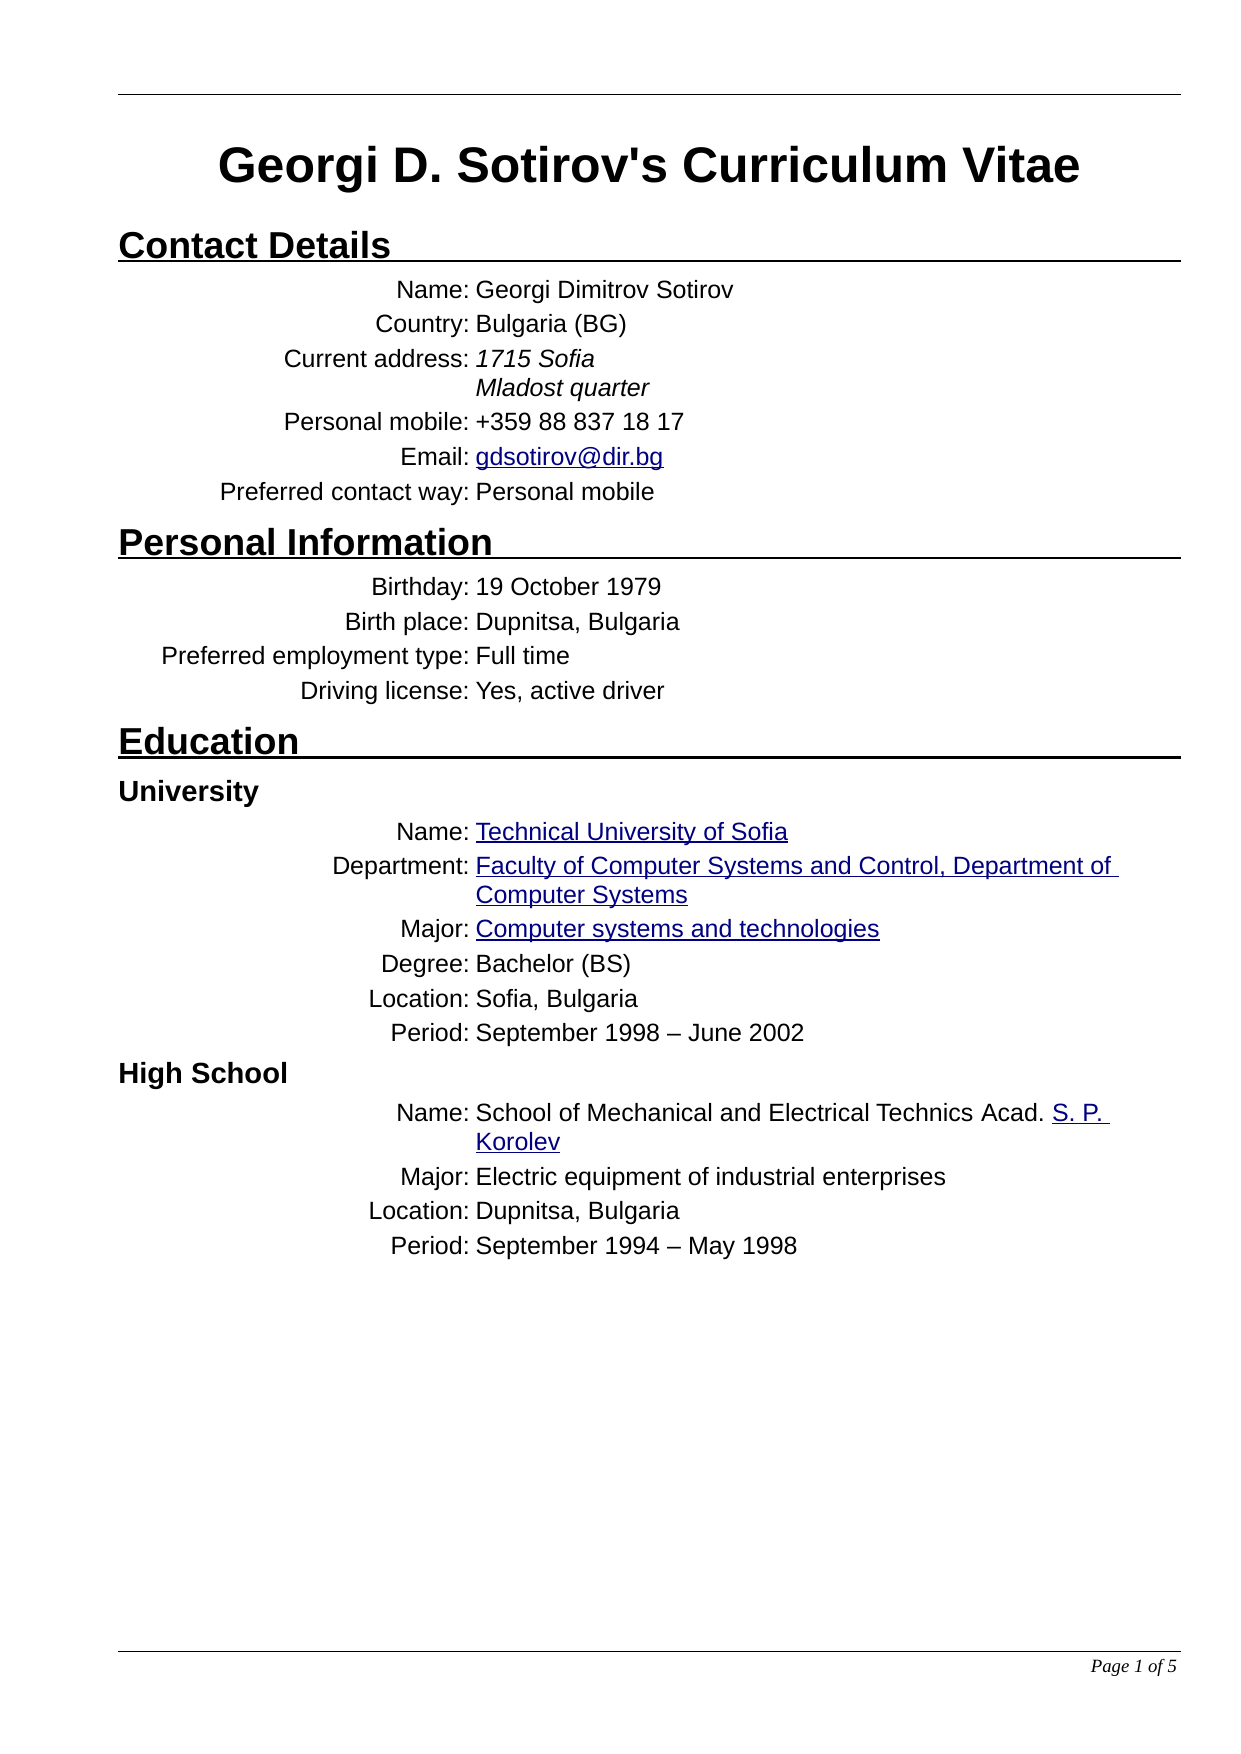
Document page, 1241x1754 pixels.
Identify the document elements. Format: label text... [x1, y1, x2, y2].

table_cell Degree: [118, 946, 472, 981]
table_header Technical University of Sofia [473, 814, 1182, 848]
table_cell Period: [118, 1015, 472, 1050]
table_cell Country: [118, 307, 472, 341]
table_cell Current address: [118, 341, 472, 404]
table_cell Period: [118, 1228, 472, 1262]
table_header 19 October 1979 [473, 569, 1182, 604]
table_cell Driving license: [118, 673, 472, 707]
subtitle High School [118, 1056, 1181, 1089]
table_cell Sofia, Bulgaria [473, 981, 1182, 1015]
table_cell Bachelor (BS) [473, 946, 1182, 981]
table_cell Email: [118, 439, 472, 474]
table_cell Computer systems and technologies [473, 912, 1182, 946]
subtitle Georgi D. Sotirov's Curriculum Vitae [118, 136, 1181, 193]
table_cell September 1998 – June 2002 [473, 1015, 1182, 1050]
table_cell September 1994 – May 1998 [473, 1228, 1182, 1262]
table_cell Location: [118, 981, 472, 1015]
table_cell Bulgaria (BG) [473, 307, 1182, 341]
subtitle Contact Details [118, 223, 1181, 260]
table_cell Major: [118, 912, 472, 946]
subtitle [118, 262, 1181, 266]
table_cell +359 88 837 18 17 [473, 405, 1182, 439]
table_cell Full time [473, 638, 1182, 673]
table_cell Birth place: [118, 604, 472, 638]
table_header Name: [118, 272, 472, 307]
table_cell Faculty of Computer Systems and Control, Department of Computer Systems [473, 848, 1182, 912]
table_cell Major: [118, 1159, 472, 1193]
table_cell Yes, active driver [473, 673, 1182, 707]
subtitle Education [118, 719, 1181, 756]
table_cell Personal mobile: [118, 405, 472, 439]
table_cell Preferred contact way: [118, 474, 472, 508]
table_header Georgi Dimitrov Sotirov [473, 272, 1182, 307]
subtitle Personal Information [118, 520, 1181, 557]
table_header Name: [118, 1095, 472, 1159]
table_cell Dupnitsa, Bulgaria [473, 1193, 1182, 1228]
table_cell Personal mobile [473, 474, 1182, 508]
table_cell gdsotirov@dir.bg [473, 439, 1182, 474]
table_cell 1715 Sofia Mladost quarter [473, 341, 1182, 404]
subtitle University [118, 774, 1181, 808]
table_cell Preferred employment type: [118, 638, 472, 673]
table_header Name: [118, 814, 472, 848]
table_cell Location: [118, 1193, 472, 1228]
table_cell Department: [118, 848, 472, 912]
table_header Birthday: [118, 569, 472, 604]
table_header School of Mechanical and Electrical Technics Acad. S. P. Korolev [473, 1095, 1182, 1159]
table_cell Dupnitsa, Bulgaria [473, 604, 1182, 638]
subtitle [118, 559, 1181, 563]
table_cell Electric equipment of industrial enterprises [473, 1159, 1182, 1193]
